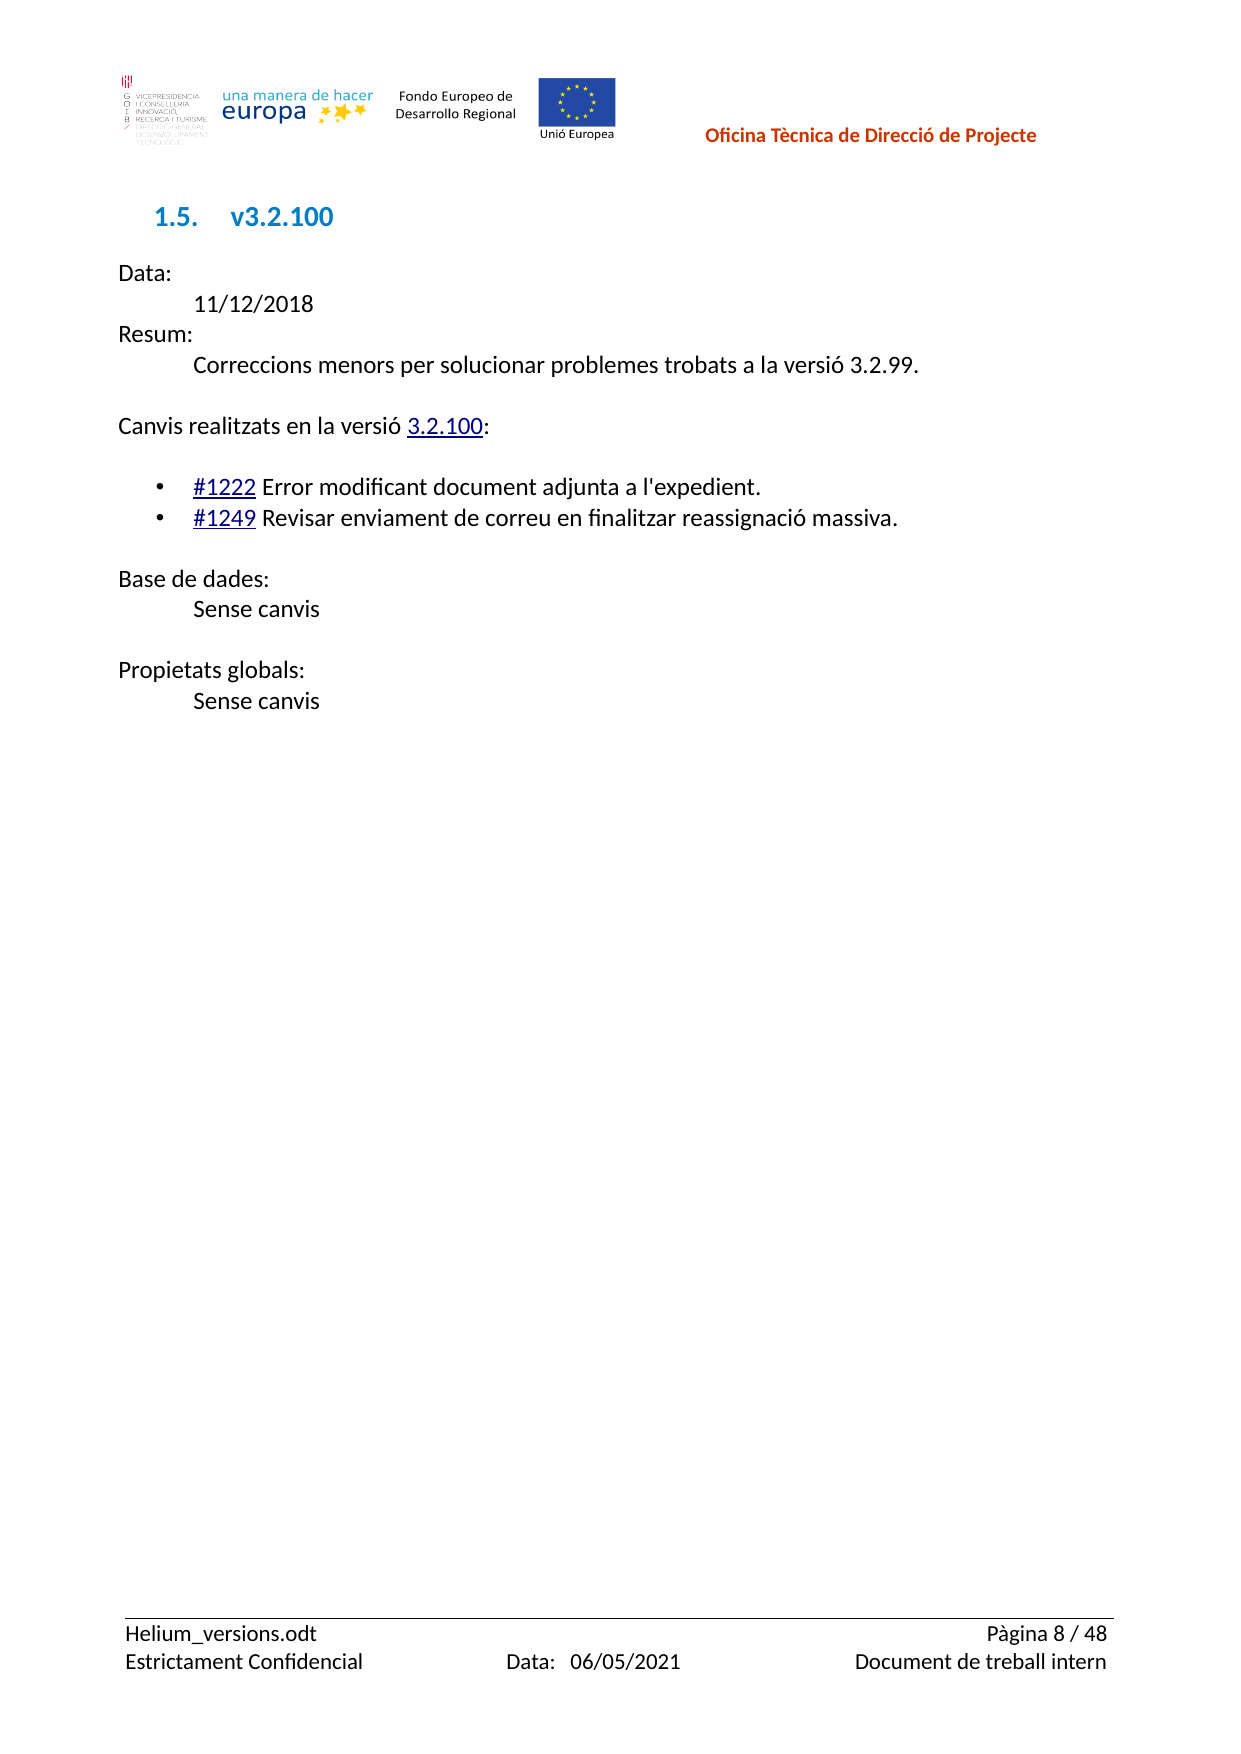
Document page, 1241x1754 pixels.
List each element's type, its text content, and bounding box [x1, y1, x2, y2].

list #1222 Error modificant document adjunta a l'expedient. [156, 471, 1122, 502]
text Base de dades: [118, 563, 1122, 593]
text Correccions menors per solucionar problemes trobats a la versió 3.2.99. [118, 349, 1122, 380]
subtitle v3.2.100 [153, 198, 1122, 234]
text Canvis realitzats en la versió 3.2.100: [118, 410, 1122, 441]
picture [118, 73, 213, 147]
list #1249 Revisar enviament de correu en finalitzar reassignació massiva. [156, 502, 1122, 532]
text Data: [118, 258, 1122, 288]
text 11/12/2018 [118, 288, 1122, 319]
text Sense canvis [118, 593, 1122, 624]
text Propietats globals: [118, 654, 1122, 685]
text Sense canvis [118, 685, 1122, 715]
picture [219, 73, 621, 147]
text Resum: [118, 319, 1122, 349]
